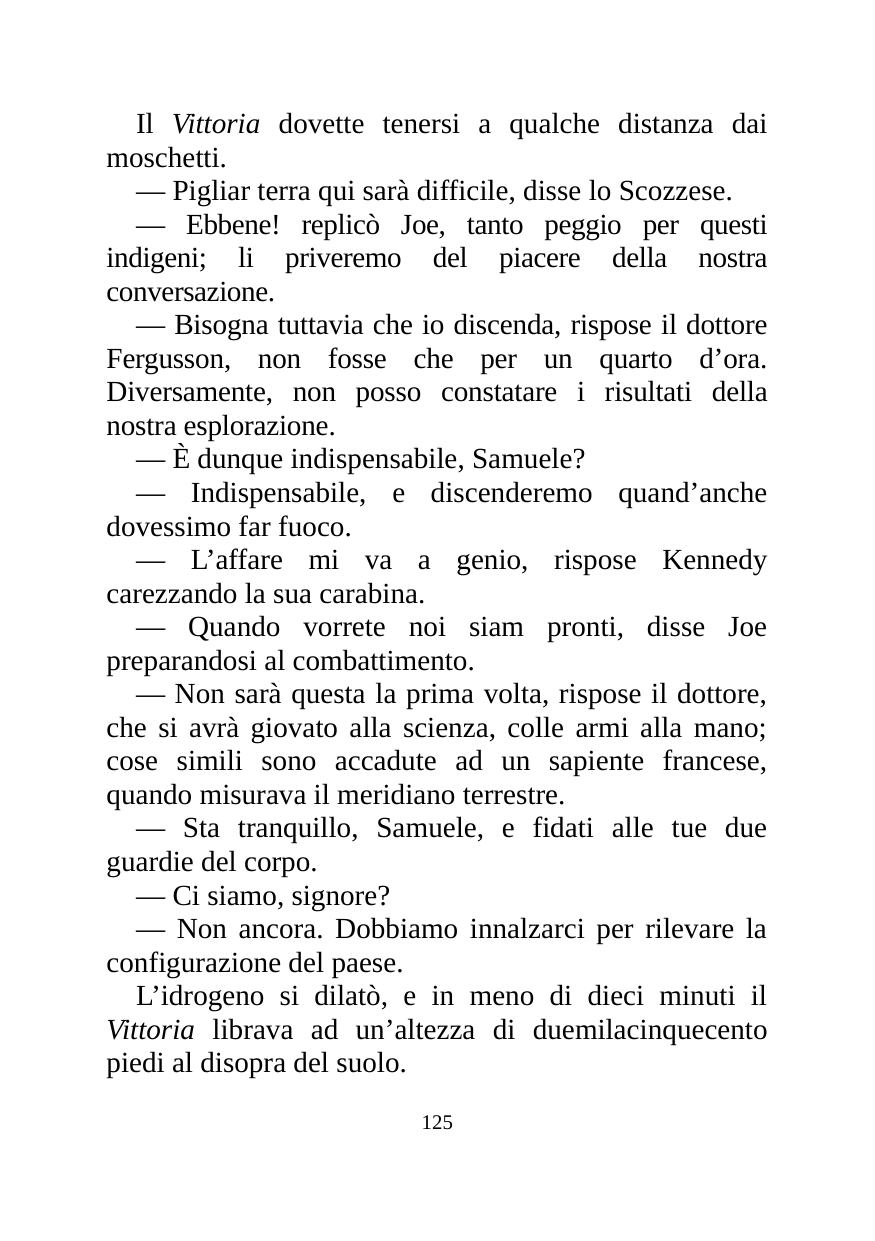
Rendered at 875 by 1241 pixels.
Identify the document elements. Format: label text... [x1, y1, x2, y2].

text — Quando vorrete noi siam pronti, disse Joe preparandosi al combattimento. [106, 609, 768, 676]
text — Bisogna tuttavia che io discenda, rispose il dottore Fergusson, non fosse che per un quarto d’ora. Diversamente, non posso constatare i risultati della nostra esplorazione. [106, 307, 768, 442]
text — Non ancora. Dobbiamo innalzarci per rilevare la configurazione del paese. [106, 911, 768, 978]
text — È dunque indispensabile, Samuele? [106, 442, 768, 475]
text — Ci siamo, signore? [106, 878, 768, 911]
text — Indispensabile, e discenderemo quand’anche dovessimo far fuoco. [106, 475, 768, 542]
text — Pigliar terra qui sarà difficile, disse lo Scozzese. [106, 173, 768, 207]
text — Sta tranquillo, Samuele, e fidati alle tue due guardie del corpo. [106, 811, 768, 878]
text — L’affare mi va a genio, rispose Kennedy carezzando la sua carabina. [106, 542, 768, 609]
text L’idrogeno si dilatò, e in meno di dieci minuti il Vittoria librava ad un’altezza di duemilacinquecento piedi al disopra del suolo. [106, 978, 768, 1079]
text Il Vittoria dovette tenersi a qualche distanza dai moschetti. [106, 106, 768, 173]
text — Ebbene! replicò Joe, tanto peggio per questi indigeni; li priveremo del piacere della nostra conversazione. [106, 207, 768, 307]
text — Non sarà questa la prima volta, rispose il dottore, che si avrà giovato alla scienza, colle armi alla mano; cose simili sono accadute ad un sapiente francese, quando misurava il meridiano terrestre. [106, 676, 768, 811]
